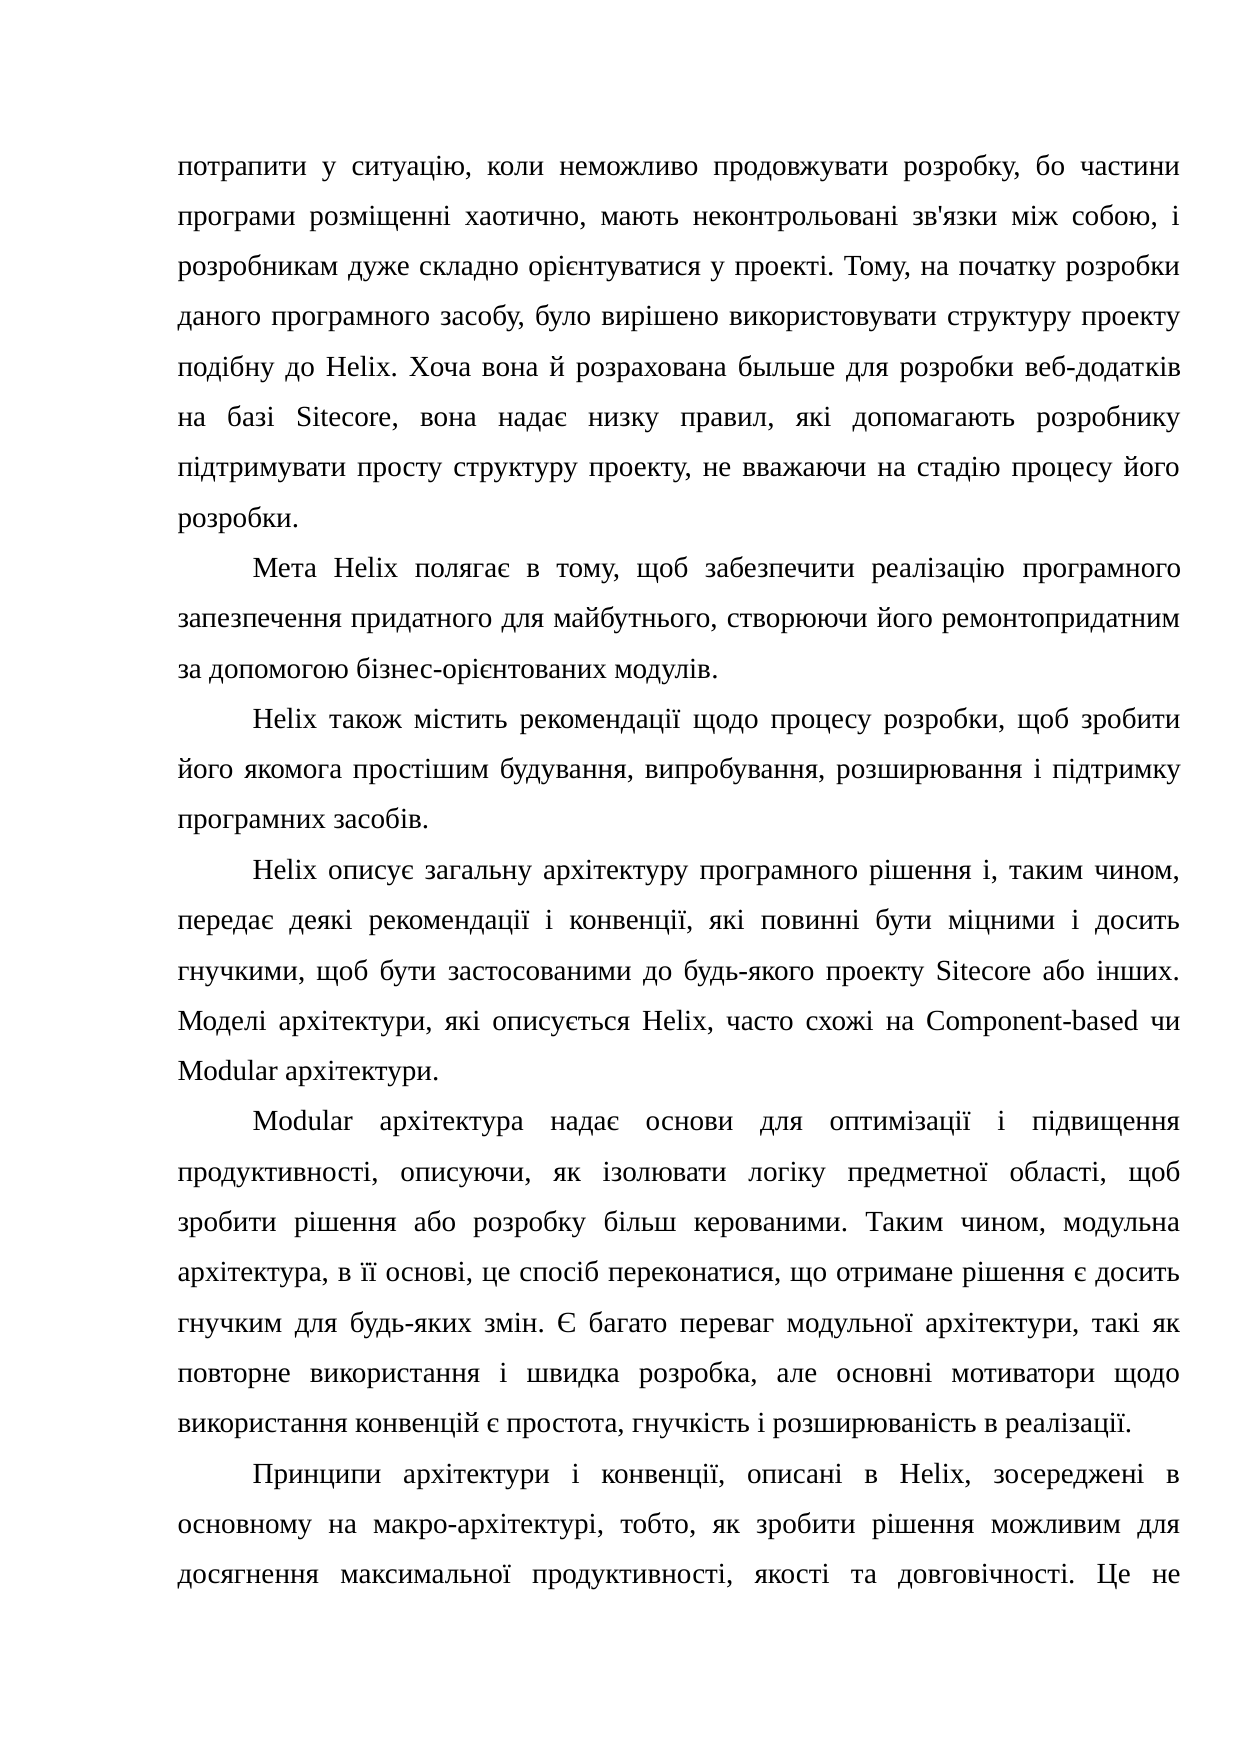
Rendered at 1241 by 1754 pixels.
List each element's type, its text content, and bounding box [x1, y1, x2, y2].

text Принципи архітектури і конвенції, описані в Helix, зосереджені в основному на макро-архітектурі, тобто, як зробити рішення можливим для досягнення максимальної продуктивності, якості та довговічності. Це не [177, 1456, 1181, 1590]
text Helix описує загальну архітектуру програмного рішення і, таким чином, передає деякі рекомендації і конвенції, які повинні бути міцними і досить гнучкими, щоб бути застосованими до будь-якого проекту Sitecore або інших. Моделі архітектури, які описується Helix, часто схожі на Component-based чи Modular архітектури. [177, 852, 1181, 1087]
text потрапити у ситуацію, коли неможливо продовжувати розробку, бо частини програми розміщенні хаотично, мають неконтрольовані зв'язки між собою, і розробникам дуже складно орієнтуватися у проекті. Тому, на початку розробки даного програмного засобу, було вирішено використовувати структуру проекту подібну до Helix. Хоча вона й розрахована быльше для розробки веб-додатків на базі Sitecore, вона надає низку правил, які допомагають розробнику підтримувати просту структуру проекту, не вважаючи на стадію процесу його розробки. [177, 148, 1181, 533]
text Мета Helix полягає в тому, щоб забезпечити реалізацію програмного запезпечення придатного для майбутнього, створюючи його ремонтопридатним за допомогою бізнес-орієнтованих модулів. [177, 550, 1181, 684]
text Helix також містить рекомендації щодо процесу розробки, щоб зробити його якомога простішим будування, випробування, розширювання і підтримку програмних засобів. [177, 701, 1181, 835]
text Modular архітектура надає основи для оптимізації і підвищення продуктивності, описуючи, як ізолювати логіку предметної області, щоб зробити рішення або розробку більш керованими. Таким чином, модульна архітектура, в її основі, це спосіб переконатися, що отримане рішення є досить гнучким для будь-яких змін. Є багато переваг модульної архітектури, такі як повторне використання і швидка розробка, але основні мотиватори щодо використання конвенцій є простота, гнучкість і розширюваність в реалізації. [177, 1103, 1181, 1439]
